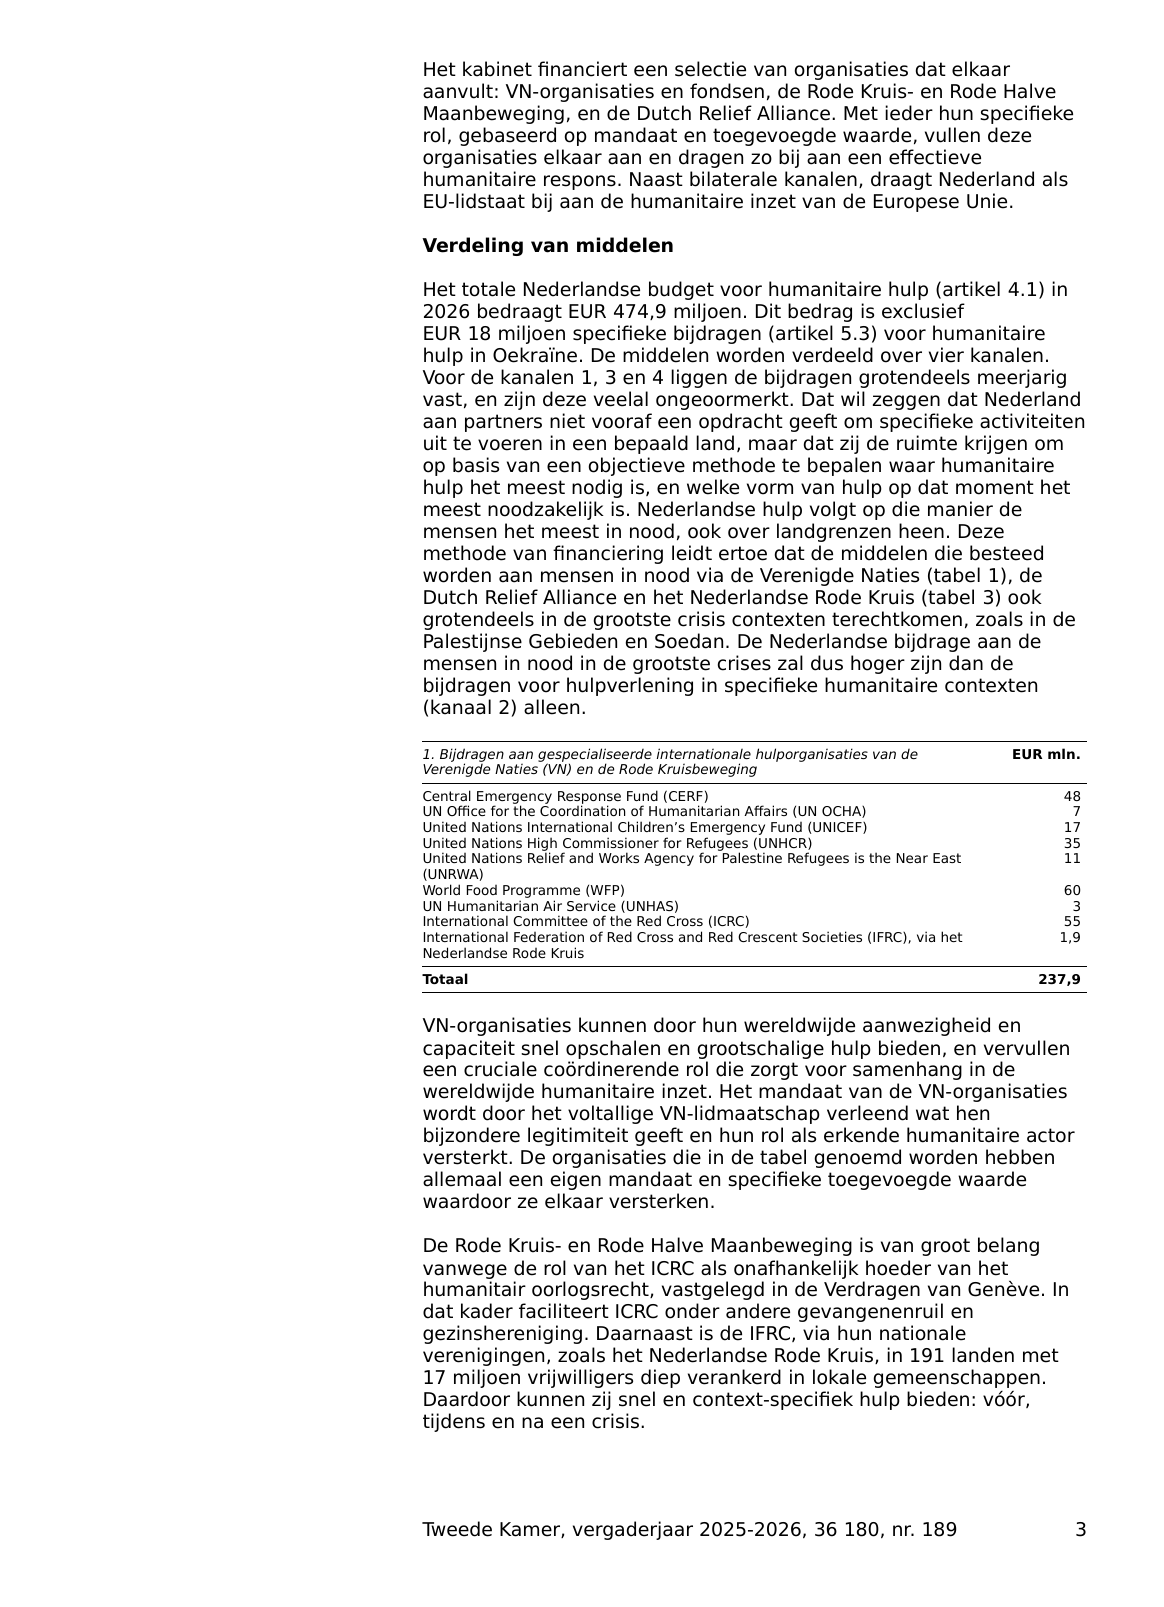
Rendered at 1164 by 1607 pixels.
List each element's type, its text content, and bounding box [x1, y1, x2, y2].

table_cell 35 [983, 836, 1087, 851]
table_cell UN Humanitarian Air Service (UNHAS) [422, 899, 983, 914]
table_header 1. Bijdragen aan gespecialiseerde internationale hulporganisaties van de Verenigde Naties (VN) en de Rode Kruisbeweging [422, 742, 983, 783]
table_cell Central Emergency Response Fund (CERF) [422, 784, 983, 804]
table_cell International Federation of Red Cross and Red Crescent Societies (IFRC), via het Nederlandse Rode Kruis [422, 930, 983, 966]
table_cell 1,9 [983, 930, 1087, 966]
table_cell 7 [983, 804, 1087, 820]
table_cell Totaal [422, 967, 983, 992]
table_cell International Committee of the Red Cross (ICRC) [422, 914, 983, 930]
table_cell 48 [983, 784, 1087, 804]
table_cell 3 [983, 899, 1087, 914]
table_header EUR mln. [983, 742, 1087, 783]
table_cell United Nations International Children’s Emergency Fund (UNICEF) [422, 820, 983, 836]
text De Rode Kruis- en Rode Halve Maanbeweging is van groot belang vanwege de rol van het ICRC als onafhankelijk hoeder van het humanitair oorlogsrecht, vastgelegd in de Verdragen van Genève. In dat kader faciliteert ICRC onder andere gevangenenruil en gezinshereniging. Daarnaast is de IFRC, via hun nationale verenigingen, zoals het Nederlandse Rode Kruis, in 191 landen met 17 miljoen vrijwilligers diep verankerd in lokale gemeenschappen. Daardoor kunnen zij snel en context-specifiek hulp bieden: vóór, tijdens en na een crisis. [422, 1235, 1087, 1433]
table_cell 55 [983, 914, 1087, 930]
text Het totale Nederlandse budget voor humanitaire hulp (artikel 4.1) in 2026 bedraagt EUR 474,9 miljoen. Dit bedrag is exclusief EUR 18 miljoen specifieke bijdragen (artikel 5.3) voor humanitaire hulp in Oekraïne. De middelen worden verdeeld over vier kanalen. Voor de kanalen 1, 3 en 4 liggen de bijdragen grotendeels meerjarig vast, en zijn deze veelal ongeoormerkt. Dat wil zeggen dat Nederland aan partners niet vooraf een opdracht geeft om specifieke activiteiten uit te voeren in een bepaald land, maar dat zij de ruimte krijgen om op basis van een objectieve methode te bepalen waar humanitaire hulp het meest nodig is, en welke vorm van hulp op dat moment het meest noodzakelijk is. Nederlandse hulp volgt op die manier de mensen het meest in nood, ook over landgrenzen heen. Deze methode van financiering leidt ertoe dat de middelen die besteed worden aan mensen in nood via de Verenigde Naties (tabel 1), de Dutch Relief Alliance en het Nederlandse Rode Kruis (tabel 3) ook grotendeels in de grootste crisis contexten terechtkomen, zoals in de Palestijnse Gebieden en Soedan. De Nederlandse bijdrage aan de mensen in nood in de grootste crises zal dus hoger zijn dan de bijdragen voor hulpverlening in specifieke humanitaire contexten (kanaal 2) alleen. [422, 279, 1087, 719]
table_cell 11 [983, 851, 1087, 883]
text Het kabinet financiert een selectie van organisaties dat elkaar aanvult: VN-organisaties en fondsen, de Rode Kruis- en Rode Halve Maanbeweging, en de Dutch Relief Alliance. Met ieder hun specifieke rol, gebaseerd op mandaat en toegevoegde waarde, vullen deze organisaties elkaar aan en dragen zo bij aan een effectieve humanitaire respons. Naast bilaterale kanalen, draagt Nederland als EU-lidstaat bij aan de humanitaire inzet van de Europese Unie. [422, 59, 1087, 213]
table_cell 60 [983, 883, 1087, 898]
subtitle Verdeling van middelen [422, 235, 1087, 257]
table_cell United Nations Relief and Works Agency for Palestine Refugees is the Near East (UNRWA) [422, 851, 983, 883]
table_cell UN Office for the Coordination of Humanitarian Affairs (UN OCHA) [422, 804, 983, 820]
table_cell 17 [983, 820, 1087, 836]
table_cell United Nations High Commissioner for Refugees (UNHCR) [422, 836, 983, 851]
text VN-organisaties kunnen door hun wereldwijde aanwezigheid en capaciteit snel opschalen en grootschalige hulp bieden, en vervullen een cruciale coördinerende rol die zorgt voor samenhang in de wereldwijde humanitaire inzet. Het mandaat van de VN-organisaties wordt door het voltallige VN-lidmaatschap verleend wat hen bijzondere legitimiteit geeft en hun rol als erkende humanitaire actor versterkt. De organisaties die in de tabel genoemd worden hebben allemaal een eigen mandaat en specifieke toegevoegde waarde waardoor ze elkaar versterken. [422, 1015, 1087, 1213]
table_cell World Food Programme (WFP) [422, 883, 983, 898]
table_cell 237,9 [983, 967, 1087, 992]
